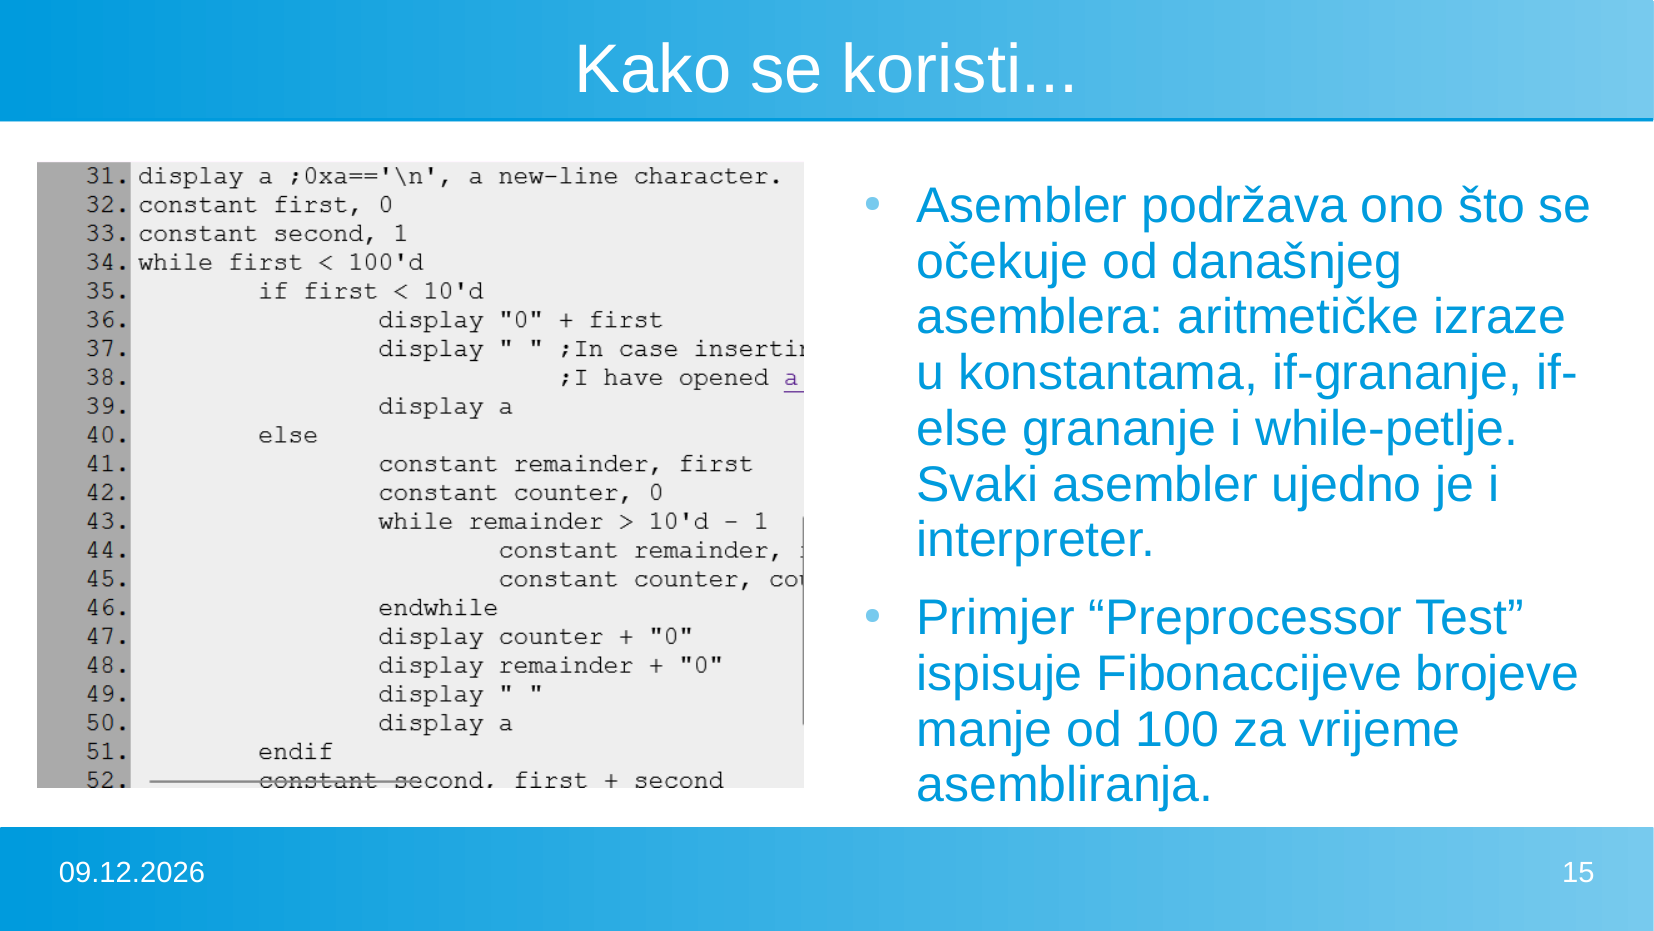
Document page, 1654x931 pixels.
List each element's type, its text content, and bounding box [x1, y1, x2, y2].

title Kako se koristi... [59, 29, 1595, 108]
picture [37, 161, 804, 788]
list Asembler podržava ono što se očekuje od današnjeg asemblera: aritmetičke izraze u konstantama, if-grananje, if-else grananje i while-petlje. Svaki asembler ujedno je i interpreter. Primjer “Preprocessor Test” ispisuje Fibonaccijeve brojeve manje od 100 za vrijeme asembliranja. [845, 177, 1596, 768]
